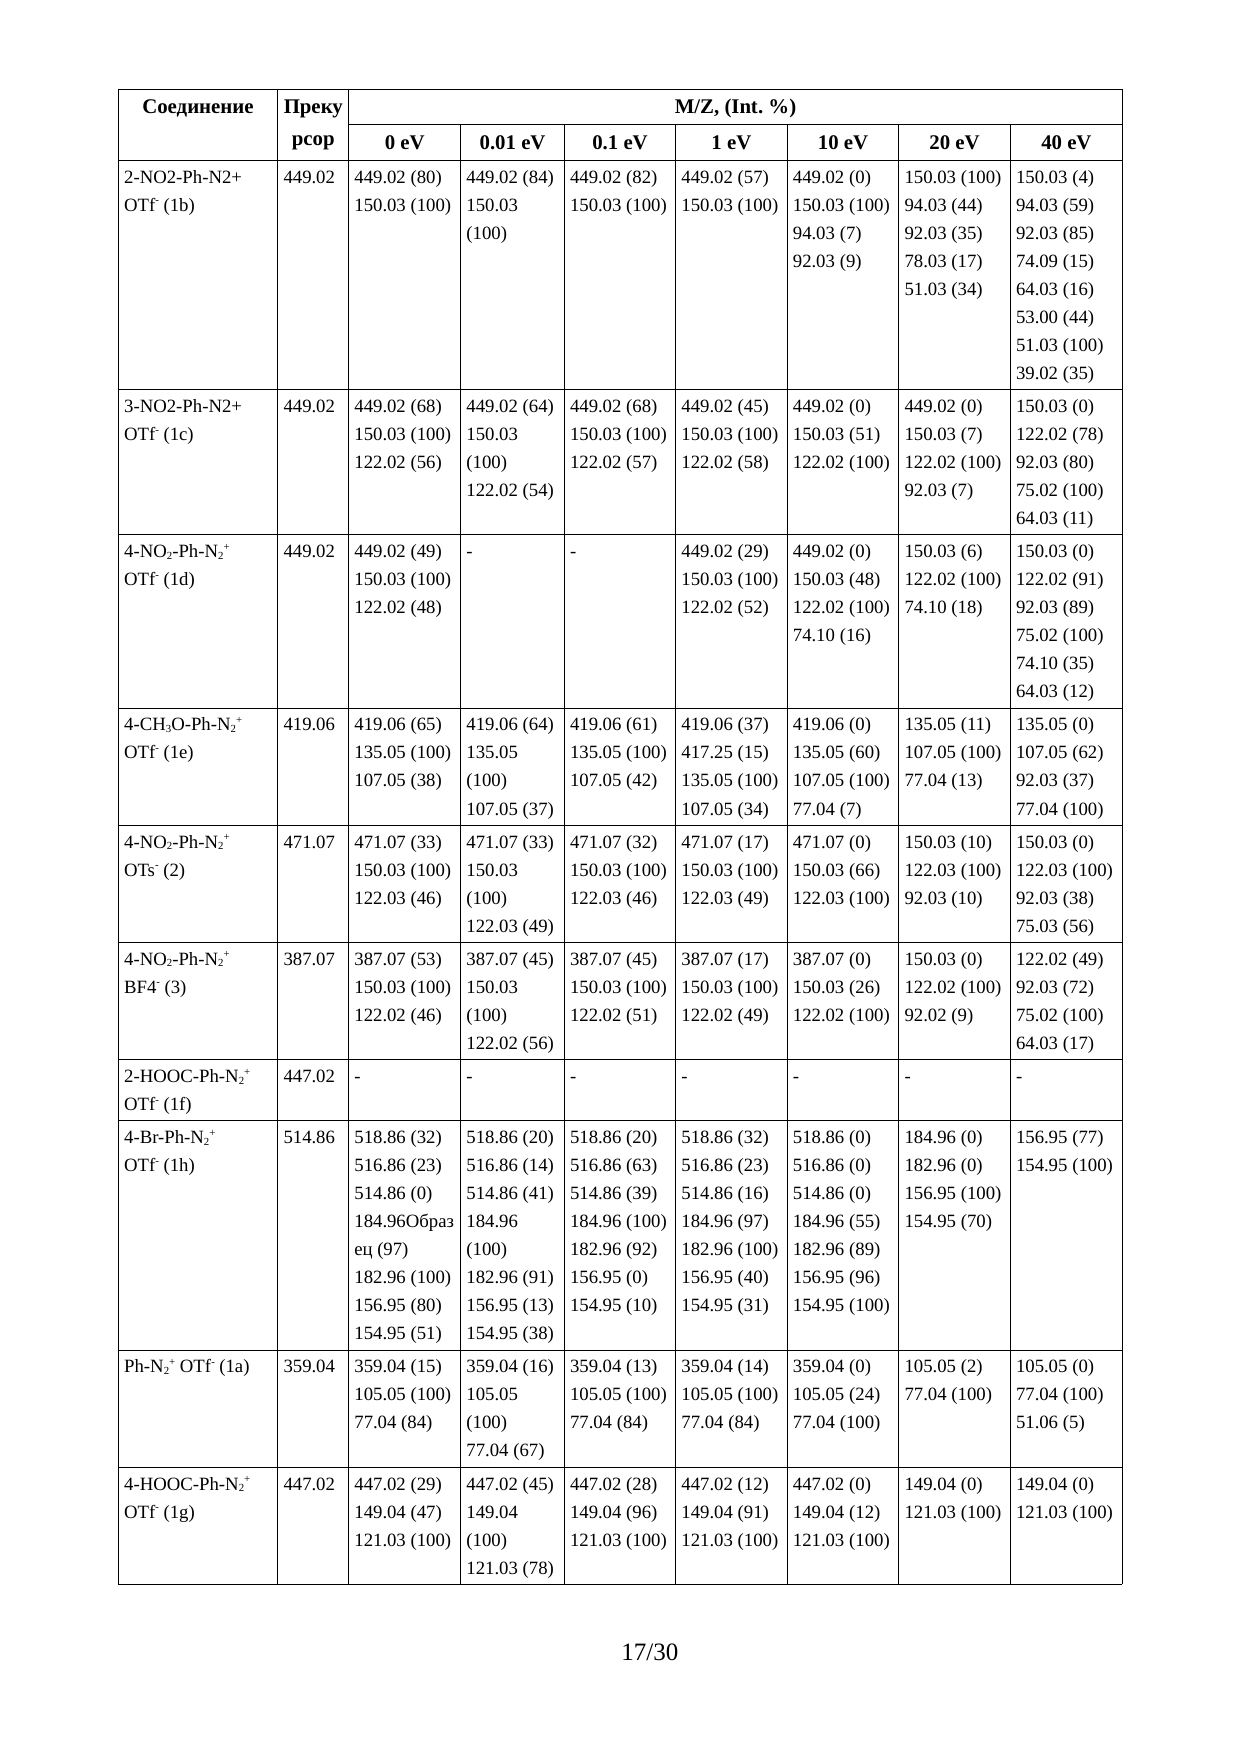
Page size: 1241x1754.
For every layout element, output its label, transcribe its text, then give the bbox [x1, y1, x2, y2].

table_cell 471.07 (33) 150.03 (100) 122.03 (49) [461, 826, 564, 942]
table_cell 449.02 (0) 150.03 (51) 122.02 (100) [788, 390, 898, 534]
table_cell 449.02 (84) 150.03 (100) [461, 161, 564, 389]
table_cell 449.02 (68) 150.03 (100) 122.02 (57) [565, 390, 675, 534]
table_cell 2-HOOC-Ph-N2+ OTf- (1f) [119, 1060, 277, 1120]
table_cell 449.02 (29) 150.03 (100) 122.02 (52) [676, 535, 787, 707]
table_cell 447.02 [278, 1468, 348, 1584]
table_cell 10 eV [788, 125, 898, 160]
table_cell 518.86 (0) 516.86 (0) 514.86 (0) 184.96 (55) 182.96 (89) 156.95 (96) 154.95 (100) [788, 1121, 898, 1349]
table_cell 387.07 (45) 150.03 (100) 122.02 (51) [565, 943, 675, 1059]
table_cell 471.07 (17) 150.03 (100) 122.03 (49) [676, 826, 787, 942]
table_cell 387.07 (53) 150.03 (100) 122.02 (46) [349, 943, 460, 1059]
table_cell 2-NO2-Ph-N2+ OTf- (1b) [119, 161, 277, 389]
table_cell 4-Br-Ph-N2+ OTf- (1h) [119, 1121, 277, 1349]
table_cell 387.07 (45) 150.03 (100) 122.02 (56) [461, 943, 564, 1059]
table_cell 419.06 (61) 135.05 (100) 107.05 (42) [565, 709, 675, 825]
table_cell 419.06 (0) 135.05 (60) 107.05 (100) 77.04 (7) [788, 709, 898, 825]
table_cell 149.04 (0) 121.03 (100) [899, 1468, 1010, 1584]
table_cell 0.1 eV [565, 125, 675, 160]
table_cell - [899, 1060, 1010, 1120]
table_cell 449.02 (0) 150.03 (100) 94.03 (7) 92.03 (9) [788, 161, 898, 389]
table_header Прекурсор [278, 90, 348, 160]
table_cell 150.03 (6) 122.02 (100) 74.10 (18) [899, 535, 1010, 707]
table_cell 105.05 (0) 77.04 (100) 51.06 (5) [1011, 1351, 1122, 1467]
table_cell 122.02 (49) 92.03 (72) 75.02 (100) 64.03 (17) [1011, 943, 1122, 1059]
table_cell 447.02 [278, 1060, 348, 1120]
table_cell 156.95 (77) 154.95 (100) [1011, 1121, 1122, 1349]
table_cell 150.03 (0) 122.03 (100) 92.03 (38) 75.03 (56) [1011, 826, 1122, 942]
table_cell - [676, 1060, 787, 1120]
table_cell - [788, 1060, 898, 1120]
table_cell 449.02 [278, 161, 348, 389]
table_header Соединение [119, 90, 277, 160]
table_cell 4-NO2-Ph-N2+ OTs- (2) [119, 826, 277, 942]
table_cell 3-NO2-Ph-N2+ OTf- (1c) [119, 390, 277, 534]
table_cell 449.02 (45) 150.03 (100) 122.02 (58) [676, 390, 787, 534]
table_cell 150.03 (0) 122.02 (78) 92.03 (80) 75.02 (100) 64.03 (11) [1011, 390, 1122, 534]
table_cell 1 eV [676, 125, 787, 160]
table_cell - [349, 1060, 460, 1120]
table_cell 471.07 (33) 150.03 (100) 122.03 (46) [349, 826, 460, 942]
table_cell 447.02 (29) 149.04 (47) 121.03 (100) [349, 1468, 460, 1584]
table_cell - [565, 535, 675, 707]
table_cell - [461, 535, 564, 707]
table_cell 150.03 (10) 122.03 (100) 92.03 (10) [899, 826, 1010, 942]
table_cell 0 eV [349, 125, 460, 160]
table_cell 359.04 (14) 105.05 (100) 77.04 (84) [676, 1351, 787, 1467]
table_cell 518.86 (20) 516.86 (14) 514.86 (41) 184.96 (100) 182.96 (91) 156.95 (13) 154.95 (38) [461, 1121, 564, 1349]
table_cell 4-NO2-Ph-N2+ BF4- (3) [119, 943, 277, 1059]
table_cell 40 eV [1011, 125, 1122, 160]
table_cell 150.03 (0) 122.02 (91) 92.03 (89) 75.02 (100) 74.10 (35) 64.03 (12) [1011, 535, 1122, 707]
table_cell 359.04 (16) 105.05 (100) 77.04 (67) [461, 1351, 564, 1467]
table_cell 514.86 [278, 1121, 348, 1349]
table_cell 471.07 (32) 150.03 (100) 122.03 (46) [565, 826, 675, 942]
table_cell 449.02 [278, 390, 348, 534]
table_cell 387.07 (17) 150.03 (100) 122.02 (49) [676, 943, 787, 1059]
table_cell 447.02 (12) 149.04 (91) 121.03 (100) [676, 1468, 787, 1584]
table_cell 4-CH3O-Ph-N2+ OTf- (1e) [119, 709, 277, 825]
table_cell 419.06 [278, 709, 348, 825]
table_cell 518.86 (20) 516.86 (63) 514.86 (39) 184.96 (100) 182.96 (92) 156.95 (0) 154.95 (10) [565, 1121, 675, 1349]
table_cell - [565, 1060, 675, 1120]
table_cell 449.02 (0) 150.03 (7) 122.02 (100) 92.03 (7) [899, 390, 1010, 534]
table_cell 419.06 (37) 417.25 (15) 135.05 (100) 107.05 (34) [676, 709, 787, 825]
table_cell 471.07 [278, 826, 348, 942]
table_cell - [1011, 1060, 1122, 1120]
table_cell 449.02 (82) 150.03 (100) [565, 161, 675, 389]
table_cell 449.02 (80) 150.03 (100) [349, 161, 460, 389]
table_cell 149.04 (0) 121.03 (100) [1011, 1468, 1122, 1584]
table_cell 4-NO2-Ph-N2+ OTf- (1d) [119, 535, 277, 707]
table_cell 387.07 [278, 943, 348, 1059]
table_cell 0.01 eV [461, 125, 564, 160]
table_cell 150.03 (100) 94.03 (44) 92.03 (35) 78.03 (17) 51.03 (34) [899, 161, 1010, 389]
table_cell 449.02 (0) 150.03 (48) 122.02 (100) 74.10 (16) [788, 535, 898, 707]
table_cell 447.02 (28) 149.04 (96) 121.03 (100) [565, 1468, 675, 1584]
table_cell 447.02 (0) 149.04 (12) 121.03 (100) [788, 1468, 898, 1584]
table_cell 449.02 (57) 150.03 (100) [676, 161, 787, 389]
table_cell 419.06 (65) 135.05 (100) 107.05 (38) [349, 709, 460, 825]
table_cell 447.02 (45) 149.04 (100) 121.03 (78) [461, 1468, 564, 1584]
table_cell 359.04 (13) 105.05 (100) 77.04 (84) [565, 1351, 675, 1467]
table_cell 150.03 (0) 122.02 (100) 92.02 (9) [899, 943, 1010, 1059]
table_cell 449.02 [278, 535, 348, 707]
table_cell 518.86 (32) 516.86 (23) 514.86 (0) 184.96Образец (97) 182.96 (100) 156.95 (80) 154.95 (51) [349, 1121, 460, 1349]
table_cell 359.04 [278, 1351, 348, 1467]
table_cell 20 eV [899, 125, 1010, 160]
table_header M/Z, (Int. %) [349, 90, 1122, 124]
table_cell 387.07 (0) 150.03 (26) 122.02 (100) [788, 943, 898, 1059]
table_cell 135.05 (11) 107.05 (100) 77.04 (13) [899, 709, 1010, 825]
table_cell 4-HOOC-Ph-N2+ OTf- (1g) [119, 1468, 277, 1584]
table_cell Ph-N2+ OTf- (1a) [119, 1351, 277, 1467]
table_cell 105.05 (2) 77.04 (100) [899, 1351, 1010, 1467]
table_cell 359.04 (0) 105.05 (24) 77.04 (100) [788, 1351, 898, 1467]
table_cell 419.06 (64) 135.05 (100) 107.05 (37) [461, 709, 564, 825]
table_cell 449.02 (49) 150.03 (100) 122.02 (48) [349, 535, 460, 707]
table_cell - [461, 1060, 564, 1120]
table_cell 359.04 (15) 105.05 (100) 77.04 (84) [349, 1351, 460, 1467]
table_cell 150.03 (4) 94.03 (59) 92.03 (85) 74.09 (15) 64.03 (16) 53.00 (44) 51.03 (100) 39.02 (35) [1011, 161, 1122, 389]
table_cell 518.86 (32) 516.86 (23) 514.86 (16) 184.96 (97) 182.96 (100) 156.95 (40) 154.95 (31) [676, 1121, 787, 1349]
table_cell 184.96 (0) 182.96 (0) 156.95 (100) 154.95 (70) [899, 1121, 1010, 1349]
table_cell 135.05 (0) 107.05 (62) 92.03 (37) 77.04 (100) [1011, 709, 1122, 825]
table_cell 449.02 (64) 150.03 (100) 122.02 (54) [461, 390, 564, 534]
table_cell 471.07 (0) 150.03 (66) 122.03 (100) [788, 826, 898, 942]
table_cell 449.02 (68) 150.03 (100) 122.02 (56) [349, 390, 460, 534]
